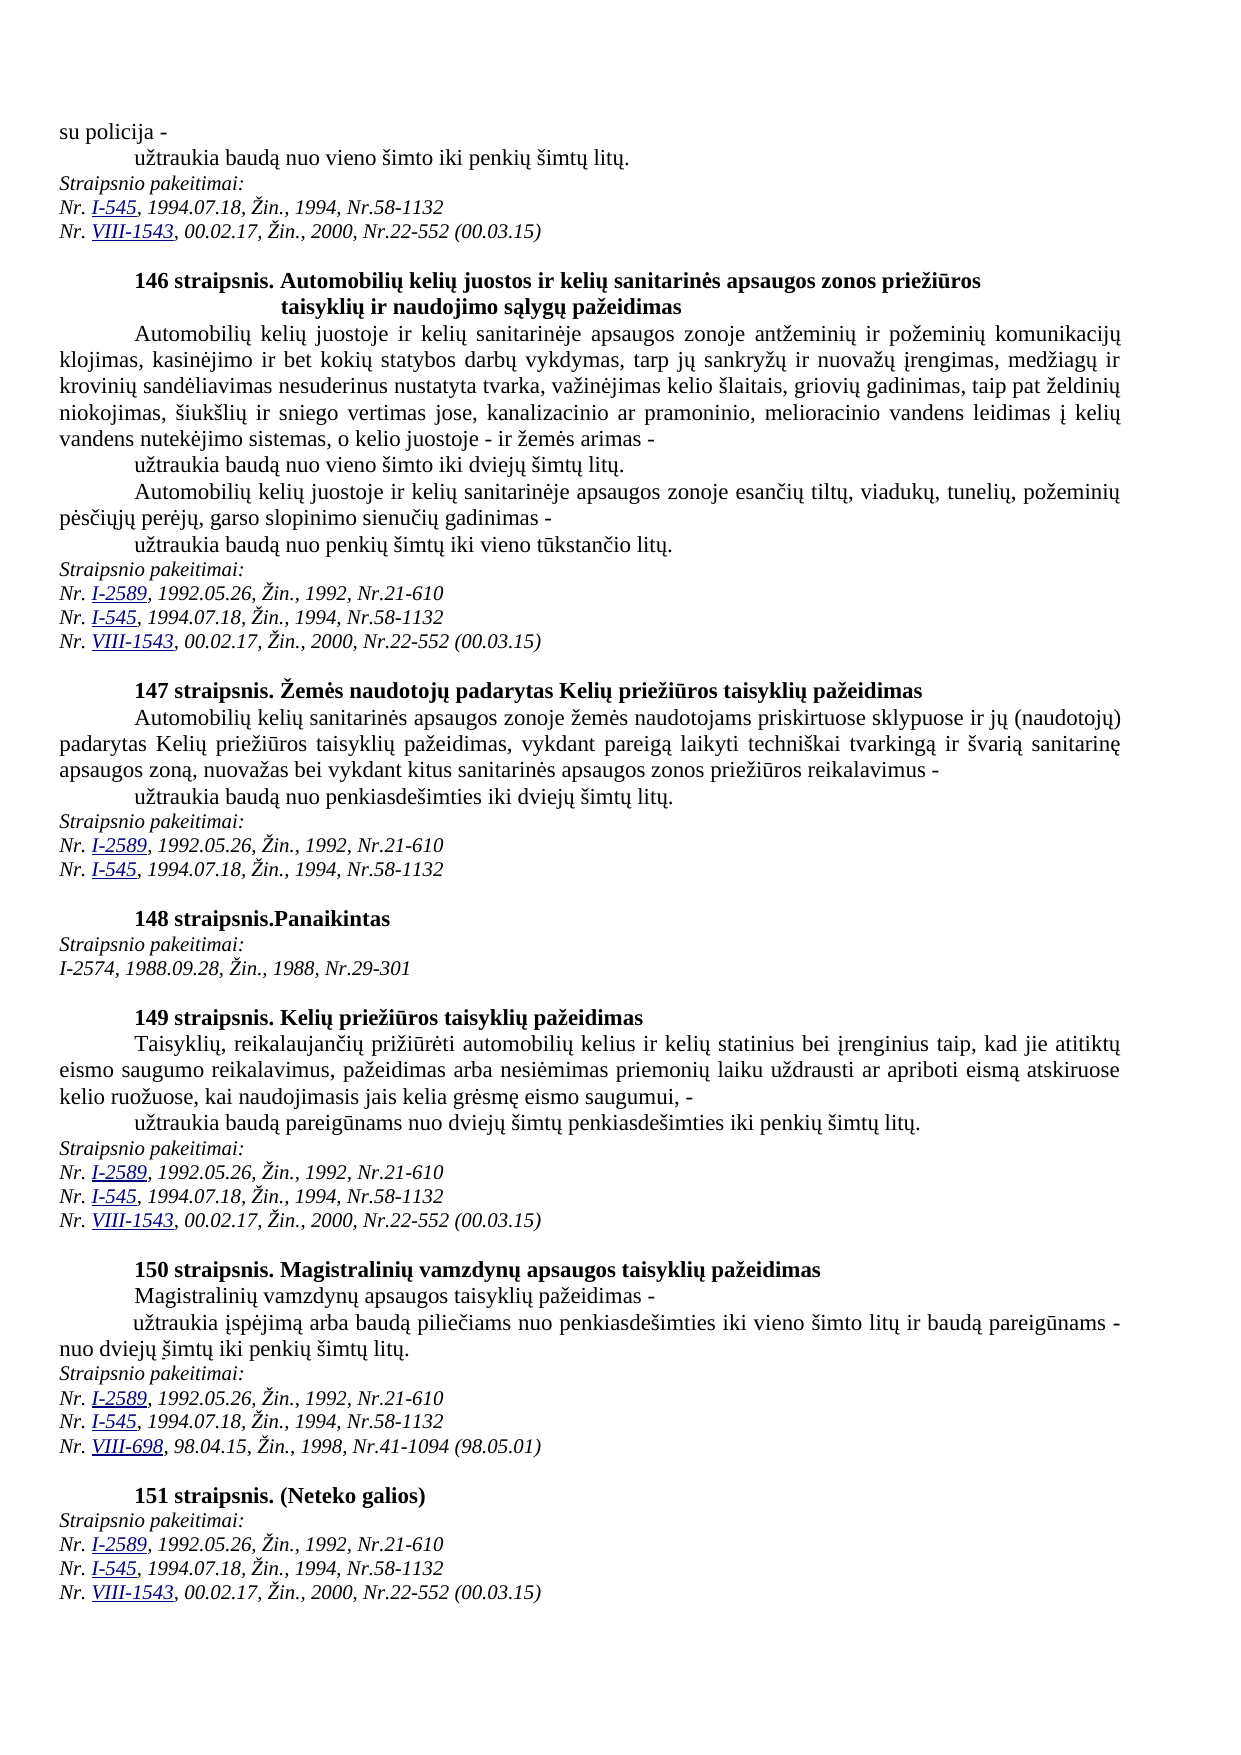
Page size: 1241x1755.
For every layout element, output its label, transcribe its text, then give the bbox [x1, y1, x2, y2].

text 149 straipsnis. Kelių priežiūros taisyklių pažeidimas [59, 1004, 1122, 1030]
text 150 straipsnis. Magistralinių vamzdynų apsaugos taisyklių pažeidimas [59, 1256, 1122, 1282]
text Nr. VIII-1543, 00.02.17, Žin., 2000, Nr.22-552 (00.03.15) [59, 1580, 1122, 1604]
text užtraukia baudą nuo vieno šimto iki dviejų šimtų litų. [59, 452, 1122, 478]
text Straipsnio pakeitimai: [59, 171, 1122, 195]
text Automobilių kelių juostoje ir kelių sanitarinėje apsaugos zonoje antžeminių ir požeminių komunikacijų klojimas, kasinėjimo ir bet kokių statybos darbų vykdymas, tarp jų sankryžų ir nuovažų įrengimas, medžiagų ir krovinių sandėliavimas nesuderinus nustatyta tvarka, važinėjimas kelio šlaitais, griovių gadinimas, taip pat želdinių niokojimas, šiukšlių ir sniego vertimas jose, kanalizacinio ar pramoninio, melioracinio vandens leidimas į kelių vandens nutekėjimo sistemas, o kelio juostoje - ir žemės arimas - [59, 320, 1122, 452]
text užtraukia baudą nuo penkiasdešimties iki dviejų šimtų litų. [59, 783, 1122, 809]
text 148 straipsnis.Panaikintas [59, 905, 1122, 932]
text Straipsnio pakeitimai: [59, 557, 1122, 581]
text Nr. I-545, 1994.07.18, Žin., 1994, Nr.58-1132 [59, 857, 1122, 881]
text Nr. I-2589, 1992.05.26, Žin., 1992, Nr.21-610 [59, 1160, 1122, 1184]
text Nr. VIII-1543, 00.02.17, Žin., 2000, Nr.22-552 (00.03.15) [59, 1208, 1122, 1232]
text Nr. VIII-1543, 00.02.17, Žin., 2000, Nr.22-552 (00.03.15) [59, 629, 1122, 653]
text Nr. I-545, 1994.07.18, Žin., 1994, Nr.58-1132 [59, 1184, 1122, 1208]
text taisyklių ir naudojimo sąlygų pažeidimas [281, 293, 1122, 320]
text Straipsnio pakeitimai: [59, 1361, 1122, 1385]
text Nr. I-2589, 1992.05.26, Žin., 1992, Nr.21-610 [59, 581, 1122, 605]
text I-2574, 1988.09.28, Žin., 1988, Nr.29-301 [59, 956, 1122, 980]
text Nr. I-545, 1994.07.18, Žin., 1994, Nr.58-1132 [59, 195, 1122, 219]
text 151 straipsnis. (Neteko galios) [59, 1482, 1122, 1508]
text Nr. I-2589, 1992.05.26, Žin., 1992, Nr.21-610 [59, 1532, 1122, 1556]
text užtraukia baudą pareigūnams nuo dviejų šimtų penkiasdešimties iki penkių šimtų litų. [59, 1109, 1122, 1136]
text Nr. I-2589, 1992.05.26, Žin., 1992, Nr.21-610 [59, 833, 1122, 857]
text Automobilių kelių juostoje ir kelių sanitarinėje apsaugos zonoje esančių tiltų, viadukų, tunelių, požeminių pėsčiųjų perėjų, garso slopinimo sienučių gadinimas - [59, 478, 1122, 531]
text užtraukia baudą nuo vieno šimto iki penkių šimtų litų. [59, 144, 1122, 171]
text su policija - [59, 118, 1122, 144]
text užtraukia įspėjimą arba baudą piliečiams nuo penkiasdešimties iki vieno šimto litų ir baudą pareigūnams - nuo dviejų šimtų iki penkių šimtų litų. [59, 1309, 1122, 1361]
text Taisyklių, reikalaujančių prižiūrėti automobilių kelius ir kelių statinius bei įrenginius taip, kad jie atitiktų eismo saugumo reikalavimus, pažeidimas arba nesiėmimas priemonių laiku uždrausti ar apriboti eismą atskiruose kelio ruožuose, kai naudojimasis jais kelia grėsmę eismo saugumui, - [59, 1030, 1122, 1109]
text Nr. I-545, 1994.07.18, Žin., 1994, Nr.58-1132 [59, 605, 1122, 629]
text Nr. I-2589, 1992.05.26, Žin., 1992, Nr.21-610 [59, 1385, 1122, 1409]
text Nr. VIII-698, 98.04.15, Žin., 1998, Nr.41-1094 (98.05.01) [59, 1433, 1122, 1458]
text Automobilių kelių sanitarinės apsaugos zonoje žemės naudotojams priskirtuose sklypuose ir jų (naudotojų) padarytas Kelių priežiūros taisyklių pažeidimas, vykdant pareigą laikyti techniškai tvarkingą ir švarią sanitarinę apsaugos zoną, nuovažas bei vykdant kitus sanitarinės apsaugos zonos priežiūros reikalavimus - [59, 704, 1122, 783]
text Nr. I-545, 1994.07.18, Žin., 1994, Nr.58-1132 [59, 1556, 1122, 1580]
text Straipsnio pakeitimai: [59, 1508, 1122, 1532]
text Nr. VIII-1543, 00.02.17, Žin., 2000, Nr.22-552 (00.03.15) [59, 219, 1122, 243]
text Nr. I-545, 1994.07.18, Žin., 1994, Nr.58-1132 [59, 1409, 1122, 1433]
text užtraukia baudą nuo penkių šimtų iki vieno tūkstančio litų. [59, 531, 1122, 557]
text Straipsnio pakeitimai: [59, 809, 1122, 833]
text Straipsnio pakeitimai: [59, 1136, 1122, 1160]
text 146 straipsnis. Automobilių kelių juostos ir kelių sanitarinės apsaugos zonos priežiūros [134, 267, 1122, 293]
text Magistralinių vamzdynų apsaugos taisyklių pažeidimas - [59, 1282, 1122, 1309]
text 147 straipsnis. Žemės naudotojų padarytas Kelių priežiūros taisyklių pažeidimas [59, 677, 1122, 704]
text Straipsnio pakeitimai: [59, 932, 1122, 956]
